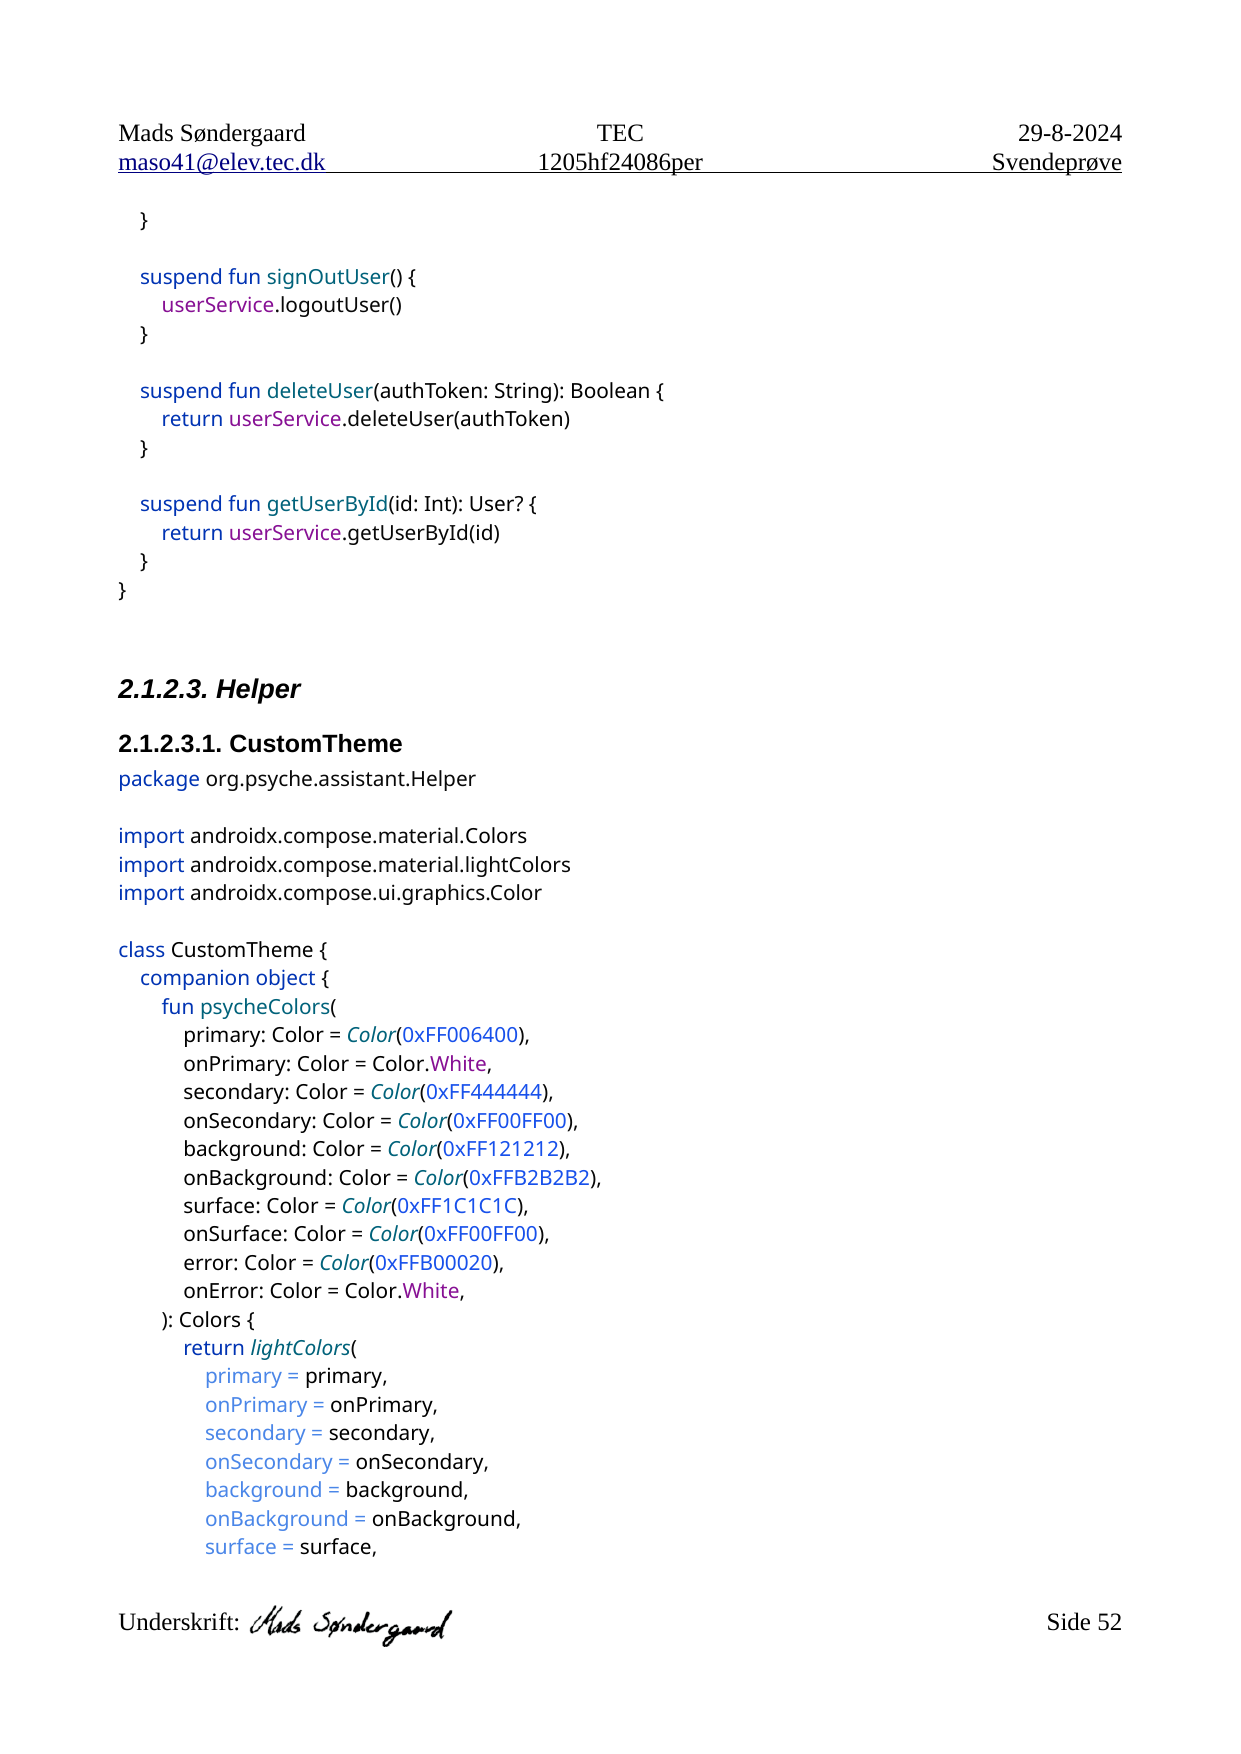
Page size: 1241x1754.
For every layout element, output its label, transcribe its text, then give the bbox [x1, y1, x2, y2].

text package org.psyche.assistant.Helper import androidx.compose.material.Colors import androidx.compose.material.lightColors import androidx.compose.ui.graphics.Color class CustomTheme { companion object { fun psycheColors( primary: Color = Color(0xFF006400), onPrimary: Color = Color.White, secondary: Color = Color(0xFF444444), onSecondary: Color = Color(0xFF00FF00), background: Color = Color(0xFF121212), onBackground: Color = Color(0xFFB2B2B2), surface: Color = Color(0xFF1C1C1C), onSurface: Color = Color(0xFF00FF00), error: Color = Color(0xFFB00020), onError: Color = Color.White, ): Colors { return lightColors( primary = primary, onPrimary = onPrimary, secondary = secondary, onSecondary = onSecondary, background = background, onBackground = onBackground, surface = surface, [118, 764, 1122, 1561]
text } suspend fun signOutUser() { userService.logoutUser() } suspend fun deleteUser(authToken: String): Boolean { return userService.deleteUser(authToken) } suspend fun getUserById(id: Int): User? { return userService.getUserById(id) } } [118, 205, 1122, 632]
subtitle 2.1.2.3.1. CustomTheme [118, 729, 1122, 758]
picture [244, 1600, 458, 1647]
subtitle 2.1.2.3. Helper [118, 673, 1122, 704]
